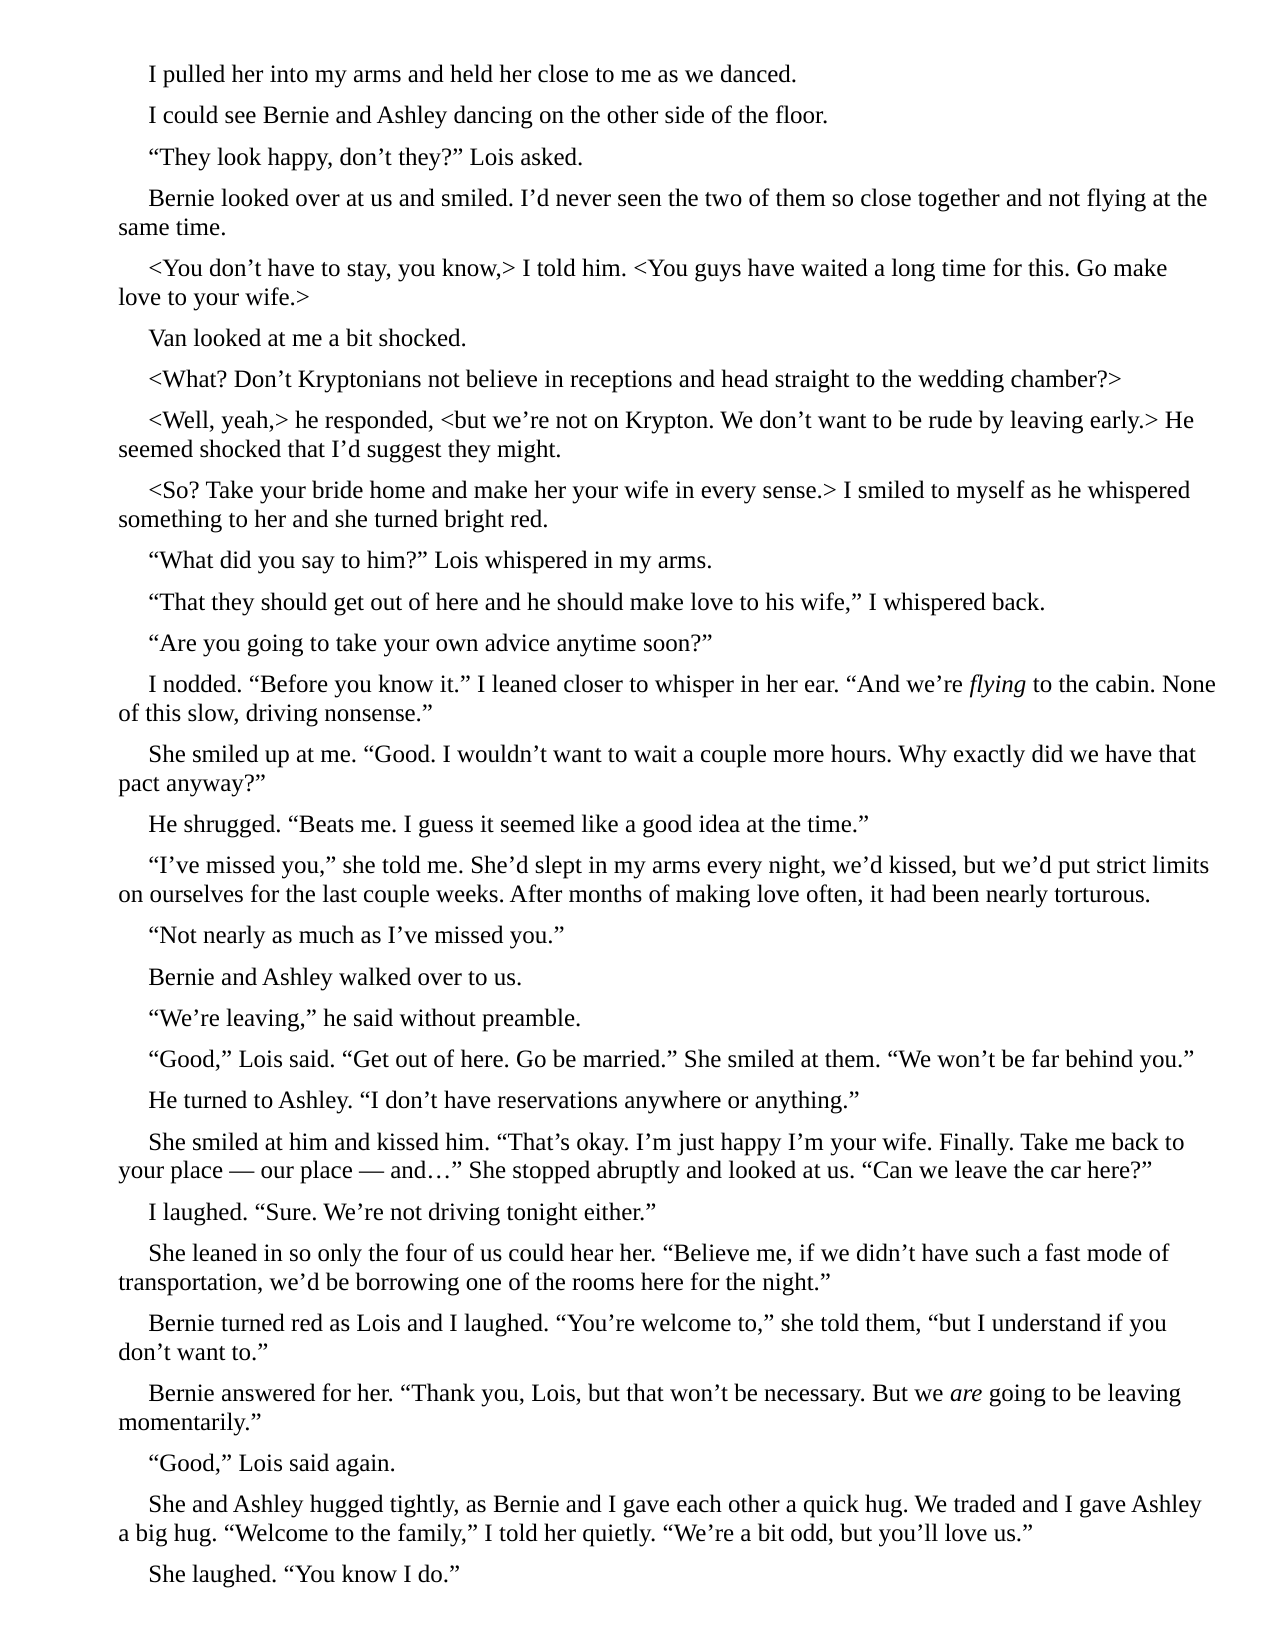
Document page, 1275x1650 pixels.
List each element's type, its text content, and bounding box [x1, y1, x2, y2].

text She leaned in so only the four of us could hear her. “Believe me, if we didn’t have such a fast mode of transportation, we’d be borrowing one of the rooms here for the night.” [118, 1238, 1216, 1295]
text She smiled at him and kissed him. “That’s okay. I’m just happy I’m your wife. Finally. Take me back to your place — our place — and…” She stopped abruptly and looked at us. “Can we leave the car here?” [118, 1127, 1216, 1184]
text Bernie answered for her. “Thank you, Lois, but that won’t be necessary. But we are going to be leaving momentarily.” [118, 1378, 1216, 1435]
text She laughed. “You know I do.” [118, 1559, 1216, 1588]
text “They look happy, don’t they?” Lois asked. [118, 142, 1216, 170]
text “I’ve missed you,” she told me. She’d slept in my arms every night, we’d kissed, but we’d put strict limits on ourselves for the last couple weeks. After months of making love often, it had been nearly torturous. [118, 850, 1216, 908]
text “We’re leaving,” he said without preamble. [118, 1003, 1216, 1032]
text <You don’t have to stay, you know,> I told him. <You guys have waited a long time for this. Go make love to your wife.> [118, 253, 1216, 310]
text “Good,” Lois said again. [118, 1448, 1216, 1477]
text Bernie looked over at us and smiled. I’d never seen the two of them so close together and not flying at the same time. [118, 183, 1216, 240]
text I laughed. “Sure. We’re not driving tonight either.” [118, 1197, 1216, 1225]
text Van looked at me a bit shocked. [118, 323, 1216, 352]
text She smiled up at me. “Good. I wouldn’t want to wait a couple more hours. Why exactly did we have that pact anyway?” [118, 739, 1216, 797]
text <What? Don’t Kryptonians not believe in receptions and head straight to the wedding chamber?> [118, 364, 1216, 393]
text <So? Take your bride home and make her your wife in every sense.> I smiled to myself as he whispered something to her and she turned bright red. [118, 475, 1216, 533]
text He turned to Ashley. “I don’t have reservations anywhere or anything.” [118, 1085, 1216, 1114]
text I nodded. “Before you know it.” I leaned closer to whisper in her ear. “And we’re flying to the cabin. None of this slow, driving nonsense.” [118, 669, 1216, 727]
text He shrugged. “Beats me. I guess it seemed like a good idea at the time.” [118, 809, 1216, 838]
text I could see Bernie and Ashley dancing on the other side of the floor. [118, 100, 1216, 129]
text <Well, yeah,> he responded, <but we’re not on Krypton. We don’t want to be rude by leaving early.> He seemed shocked that I’d suggest they might. [118, 405, 1216, 463]
text “Good,” Lois said. “Get out of here. Go be married.” She smiled at them. “We won’t be far behind you.” [118, 1044, 1216, 1073]
text I pulled her into my arms and held her close to me as we danced. [118, 59, 1216, 88]
text “What did you say to him?” Lois whispered in my arms. [118, 545, 1216, 574]
text Bernie turned red as Lois and I laughed. “You’re welcome to,” she told them, “but I understand if you don’t want to.” [118, 1308, 1216, 1365]
text “Are you going to take your own advice anytime soon?” [118, 628, 1216, 657]
text Bernie and Ashley walked over to us. [118, 962, 1216, 990]
text She and Ashley hugged tightly, as Bernie and I gave each other a quick hug. We traded and I gave Ashley a big hug. “Welcome to the family,” I told her quietly. “We’re a bit odd, but you’ll love us.” [118, 1489, 1216, 1547]
text “Not nearly as much as I’ve missed you.” [118, 920, 1216, 949]
text “That they should get out of here and he should make love to his wife,” I whispered back. [118, 587, 1216, 615]
